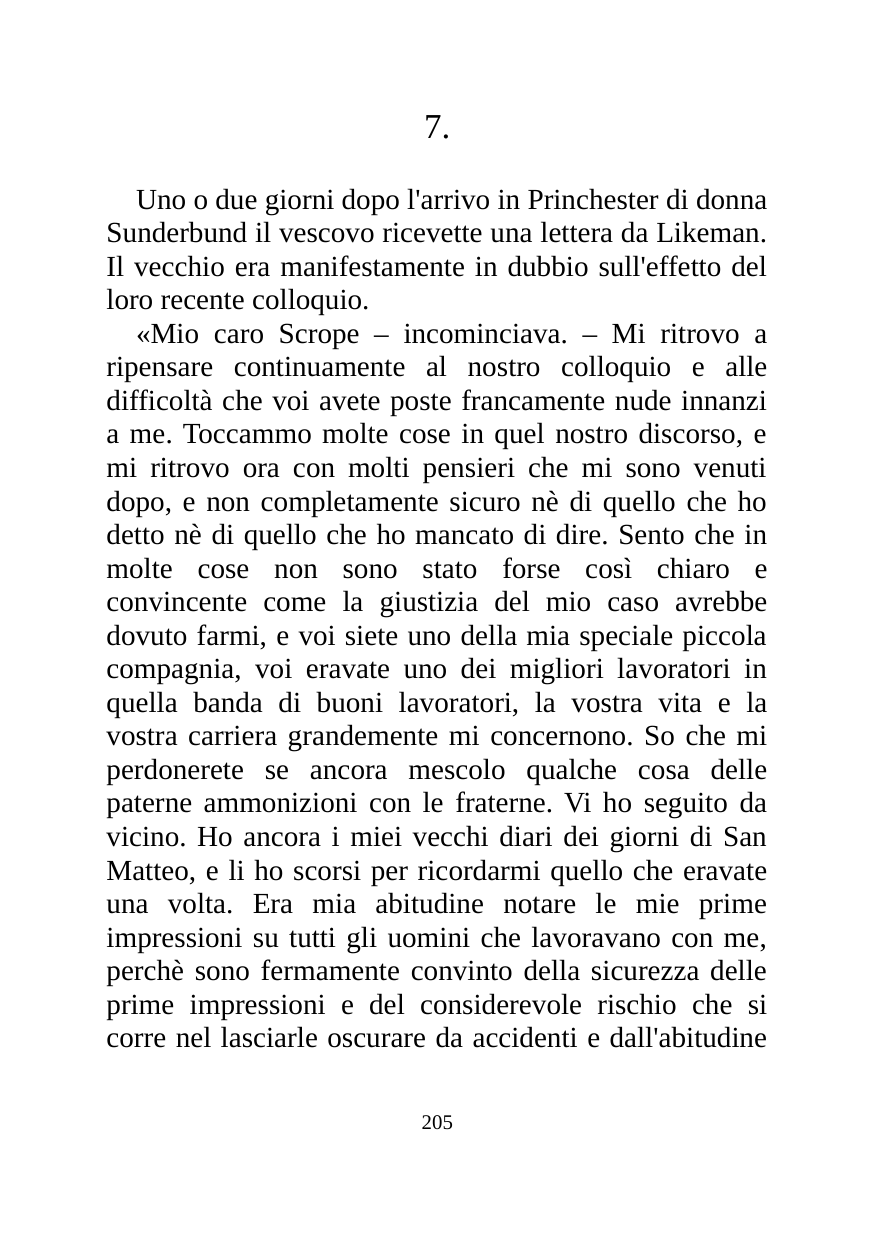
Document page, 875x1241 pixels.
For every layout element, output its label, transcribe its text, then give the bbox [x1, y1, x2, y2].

subtitle 7. [106, 106, 768, 146]
text «Mio caro Scrope – incominciava. – Mi ritrovo a ripensare continuamente al nostro colloquio e alle difficoltà che voi avete poste francamente nude innanzi a me. Toccammo molte cose in quel nostro discorso, e mi ritrovo ora con molti pensieri che mi sono venuti dopo, e non completamente sicuro nè di quello che ho detto nè di quello che ho mancato di dire. Sento che in molte cose non sono stato forse così chiaro e convincente come la giustizia del mio caso avrebbe dovuto farmi, e voi siete uno della mia speciale piccola compagnia, voi eravate uno dei migliori lavoratori in quella banda di buoni lavoratori, la vostra vita e la vostra carriera grandemente mi concernono. So che mi perdonerete se ancora mescolo qualche cosa delle paterne ammonizioni con le fraterne. Vi ho seguito da vicino. Ho ancora i miei vecchi diari dei giorni di San Matteo, e li ho scorsi per ricordarmi quello che eravate una volta. Era mia abitudine notare le mie prime impressioni su tutti gli uomini che lavoravano con me, perchè sono fermamente convinto della sicurezza delle prime impressioni e del considerevole rischio che si corre nel lasciarle oscurare da accidenti e dall'abitudine [106, 316, 768, 1054]
text Uno o due giorni dopo l'arrivo in Princhester di donna Sunderbund il vescovo ricevette una lettera da Likeman. Il vecchio era manifestamente in dubbio sull'effetto del loro recente colloquio. [106, 182, 768, 316]
